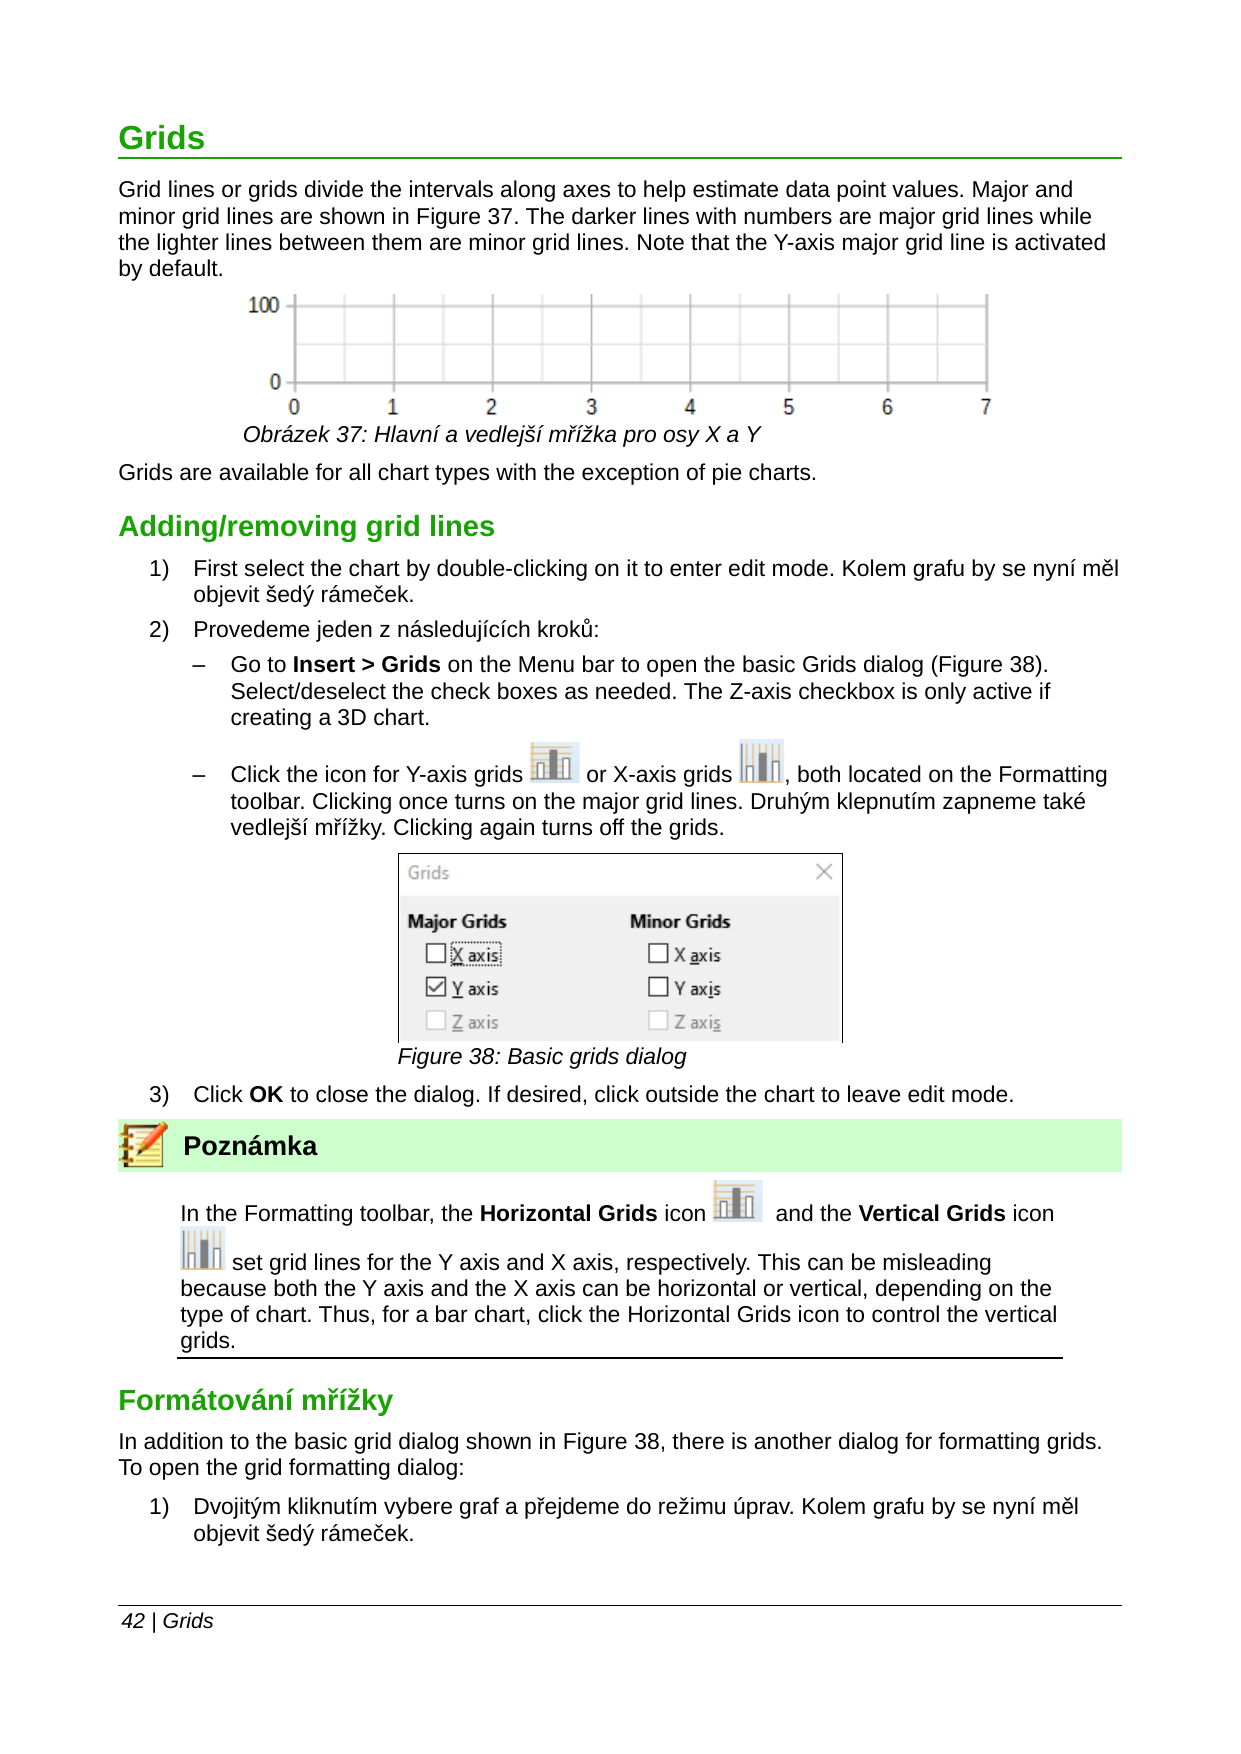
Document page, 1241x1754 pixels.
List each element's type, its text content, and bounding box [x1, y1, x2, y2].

list Go to Insert > Grids on the Menu bar to open the basic Grids dialog (Figure 38). Select/deselect the check boxes as needed. The Z-axis checkbox is only active if creating a 3D chart. [192, 651, 1122, 730]
text Figure 38: Basic grids dialog [397, 1041, 843, 1069]
subtitle Adding/removing grid lines [118, 509, 1122, 543]
text In the Formatting toolbar, the Horizontal Grids icon and the Vertical Grids icon set grid lines for the Y axis and X axis, respectively. This can be misleading because both the Y axis and the X axis can be horizontal or vertical, depending on the type of chart. Thus, for a bar chart, click the Horizontal Grids icon to control the vertical grids. [177, 1178, 1063, 1357]
list Provedeme jeden z následujících kroků: [169, 616, 1122, 642]
picture [119, 1120, 170, 1171]
list Click OK to close the dialog. If desired, click outside the chart to leave edit mode. [169, 1081, 1122, 1108]
text In addition to the basic grid dialog shown in Figure 38, there is another dialog for formatting grids. To open the grid formatting dialog: [118, 1428, 1122, 1481]
subtitle Poznámka [118, 1119, 1122, 1172]
subtitle Grids [118, 118, 1122, 157]
text Obrázek 37: Hlavní a vedlejší mřížka pro osy X a Y [243, 421, 997, 447]
picture [738, 739, 785, 783]
subtitle Formátování mřížky [118, 1383, 1122, 1416]
list Click the icon for Y-axis grids or X-axis grids , both located on the Formatting toolbar. Clicking once turns on the major grid lines. Druhým klepnutím zapneme také vedlejší mřížky. Clicking again turns off the grids. [192, 739, 1122, 841]
text Grids are available for all chart types with the exception of pie charts. [118, 459, 1122, 486]
list Dvojitým kliknutím vybere graf a přejdeme do režimu úprav. Kolem grafu by se nyní měl objevit šedý rámeček. [169, 1493, 1122, 1546]
list First select the chart by double-clicking on it to enter edit mode. Kolem grafu by se nyní měl objevit šedý rámeček. [169, 554, 1122, 607]
picture [400, 855, 840, 1041]
picture [180, 1226, 226, 1270]
text Grid lines or grids divide the intervals along axes to help estimate data point values. Major and minor grid lines are shown in Figure 37. The darker lines with numbers are major grid lines while the lighter lines between them are minor grid lines. Note that the Y-axis major grid line is activated by default. [118, 176, 1122, 282]
picture [242, 294, 998, 421]
picture [529, 742, 580, 783]
picture [712, 1180, 763, 1222]
